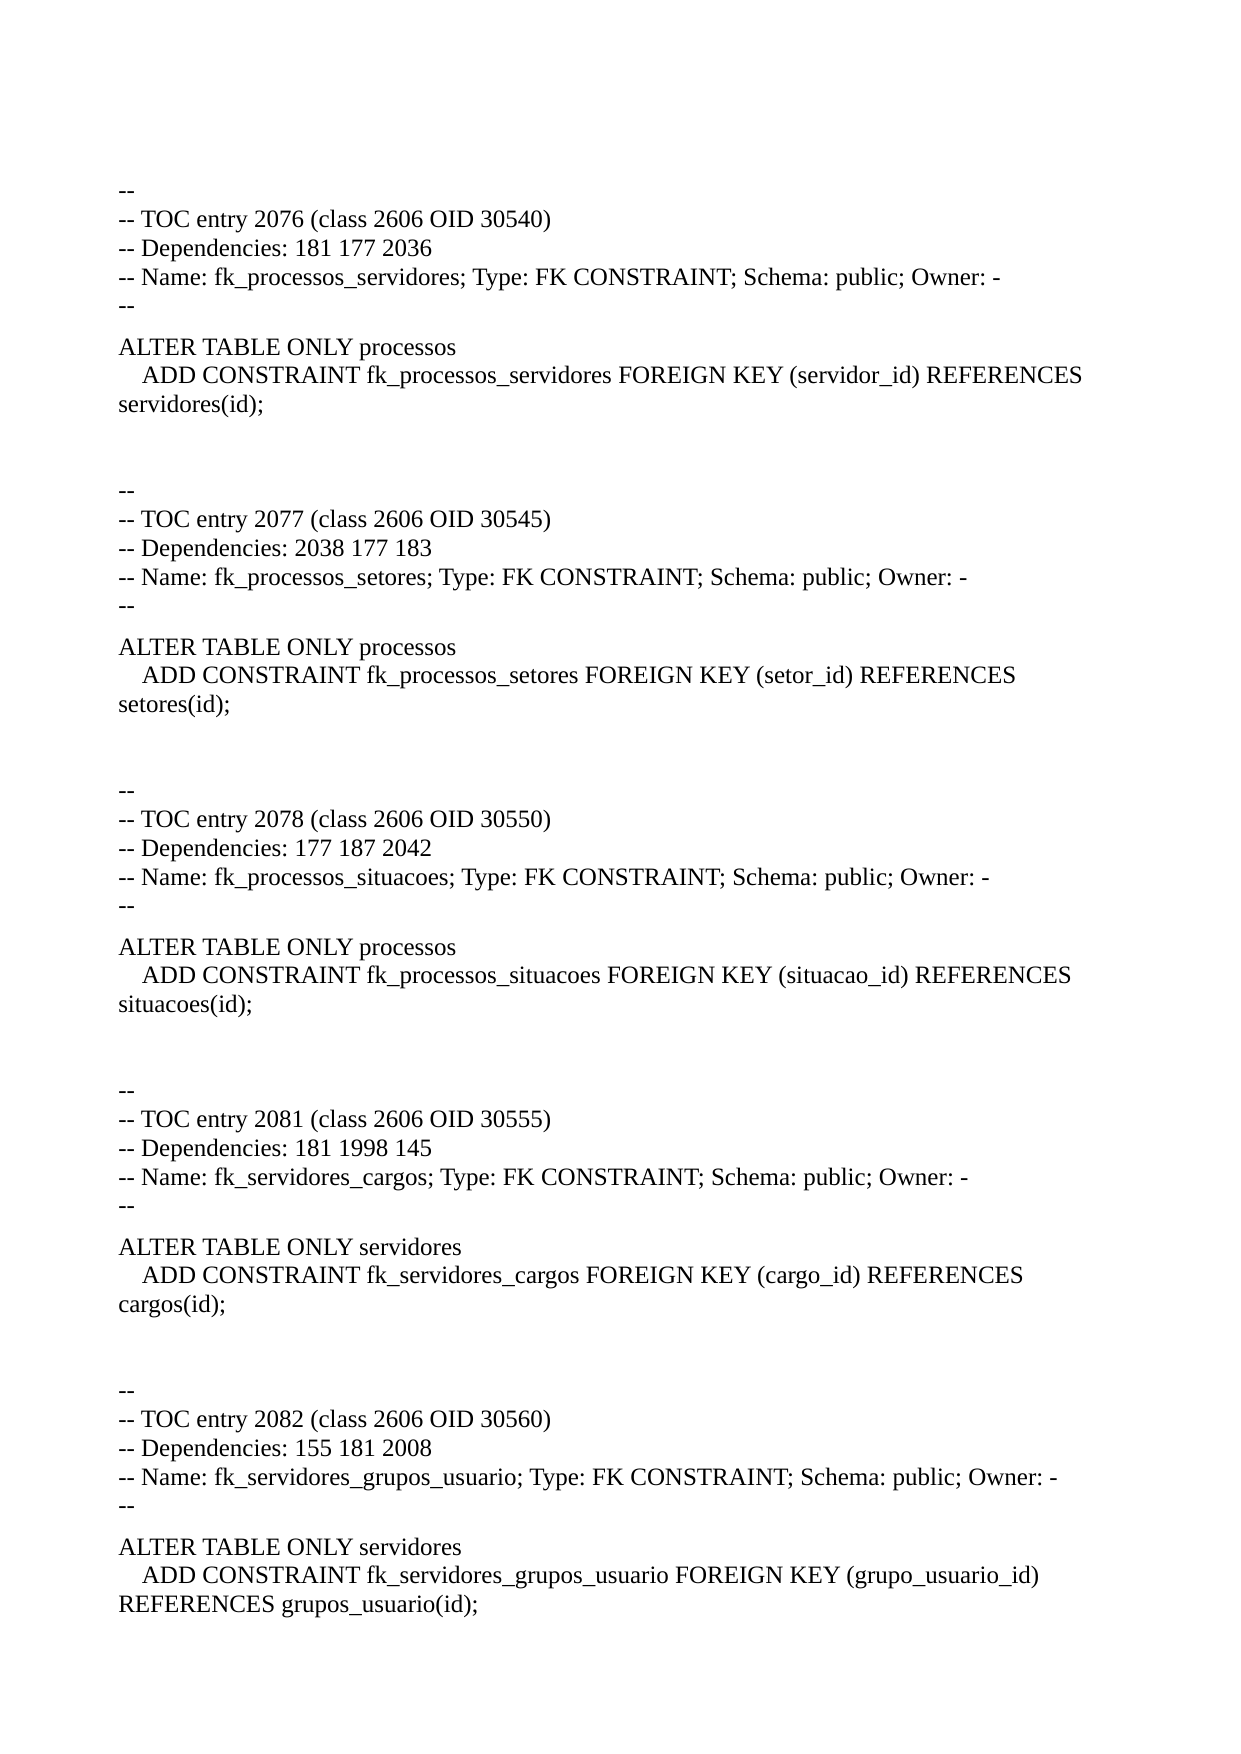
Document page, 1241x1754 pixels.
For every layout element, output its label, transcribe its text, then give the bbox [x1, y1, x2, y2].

text ALTER TABLE ONLY processos ADD CONSTRAINT fk_processos_setores FOREIGN KEY (setor_id) REFERENCES setores(id); -- -- TOC entry 2078 (class 2606 OID 30550) -- Dependencies: 177 187 2042 -- Name: fk_processos_situacoes; Type: FK CONSTRAINT; Schema: public; Owner: - -- [118, 632, 1122, 919]
text ALTER TABLE ONLY processos ADD CONSTRAINT fk_processos_servidores FOREIGN KEY (servidor_id) REFERENCES servidores(id); -- -- TOC entry 2077 (class 2606 OID 30545) -- Dependencies: 2038 177 183 -- Name: fk_processos_setores; Type: FK CONSTRAINT; Schema: public; Owner: - -- [118, 332, 1122, 619]
text -- -- TOC entry 2076 (class 2606 OID 30540) -- Dependencies: 181 177 2036 -- Name: fk_processos_servidores; Type: FK CONSTRAINT; Schema: public; Owner: - -- [118, 118, 1122, 319]
text ALTER TABLE ONLY servidores ADD CONSTRAINT fk_servidores_grupos_usuario FOREIGN KEY (grupo_usuario_id) REFERENCES grupos_usuario(id); [118, 1532, 1122, 1618]
text ALTER TABLE ONLY processos ADD CONSTRAINT fk_processos_situacoes FOREIGN KEY (situacao_id) REFERENCES situacoes(id); -- -- TOC entry 2081 (class 2606 OID 30555) -- Dependencies: 181 1998 145 -- Name: fk_servidores_cargos; Type: FK CONSTRAINT; Schema: public; Owner: - -- [118, 932, 1122, 1219]
text ALTER TABLE ONLY servidores ADD CONSTRAINT fk_servidores_cargos FOREIGN KEY (cargo_id) REFERENCES cargos(id); -- -- TOC entry 2082 (class 2606 OID 30560) -- Dependencies: 155 181 2008 -- Name: fk_servidores_grupos_usuario; Type: FK CONSTRAINT; Schema: public; Owner: - -- [118, 1232, 1122, 1519]
